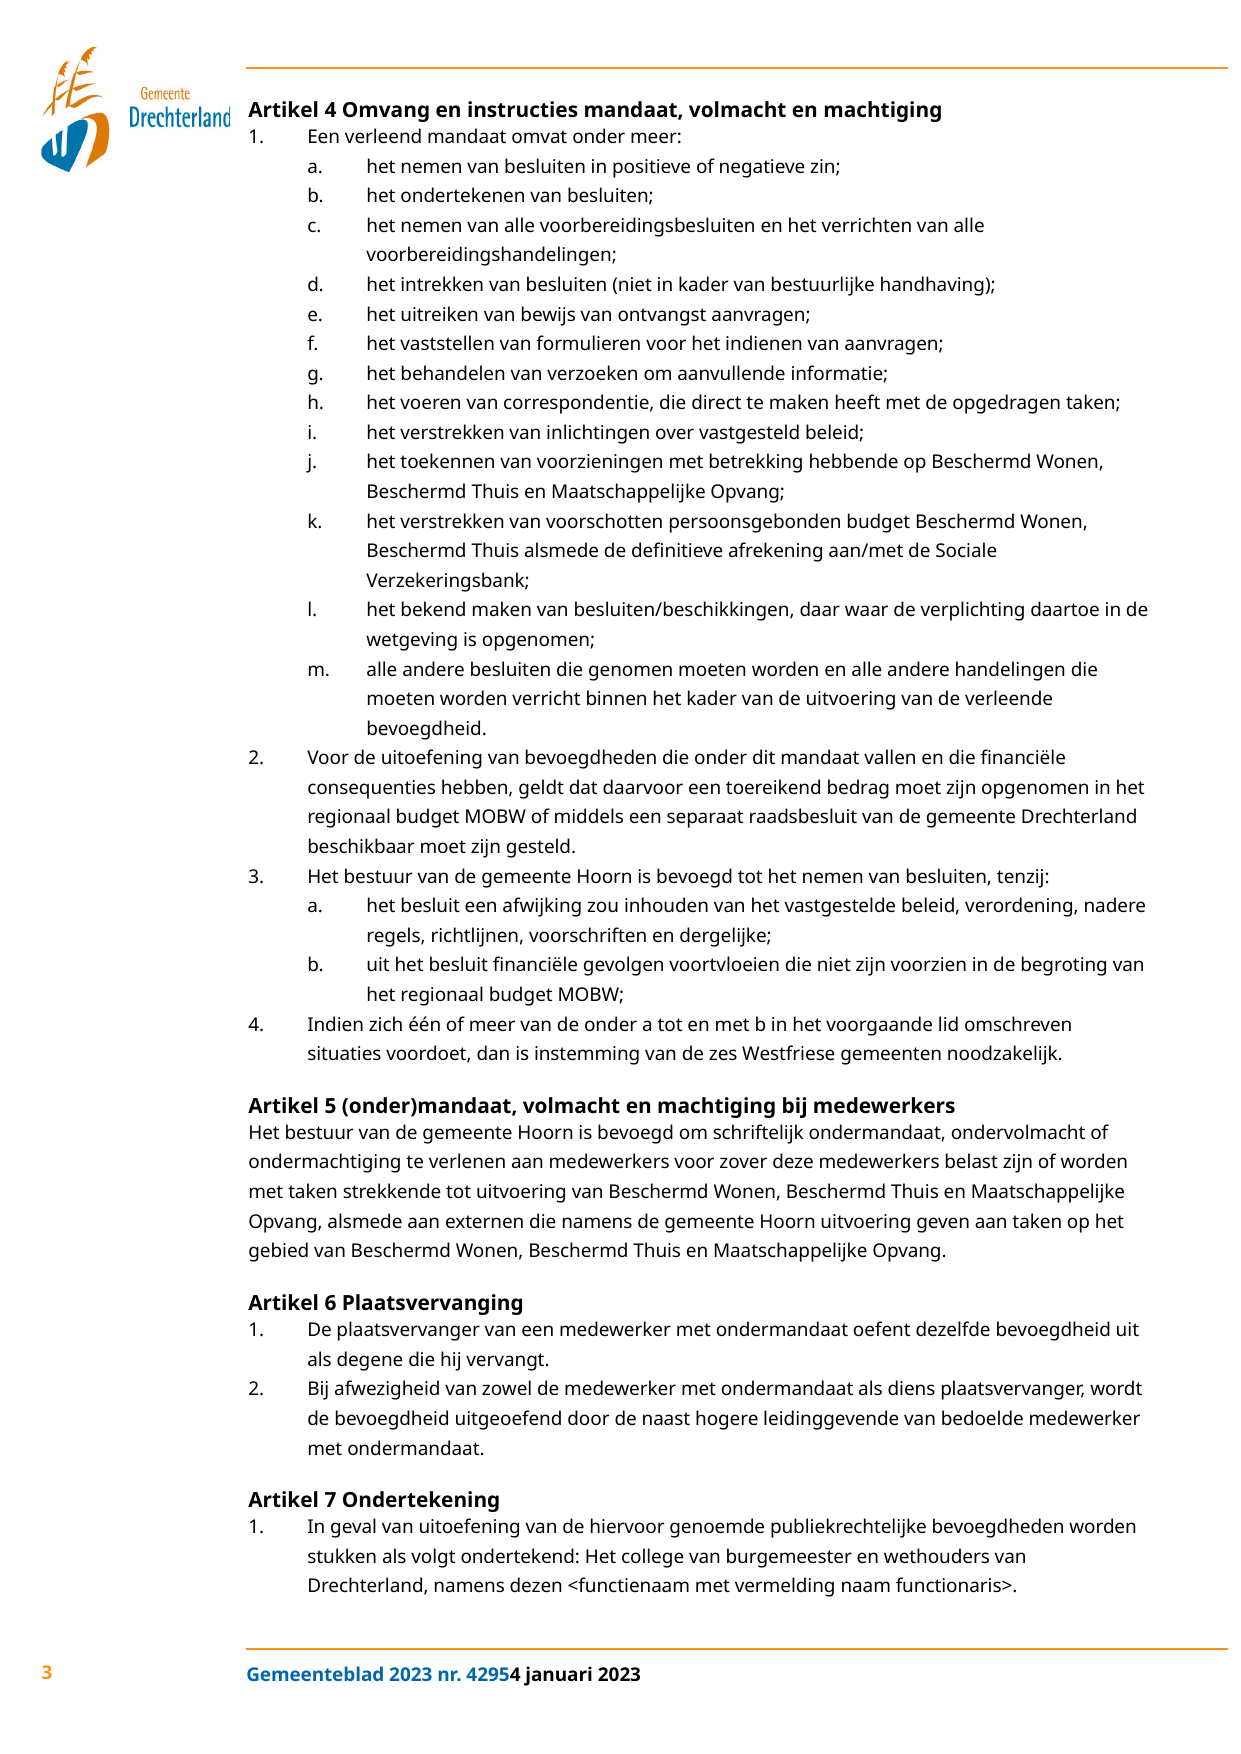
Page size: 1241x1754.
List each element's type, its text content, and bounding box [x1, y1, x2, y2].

list uit het besluit financiële gevolgen voortvloeien die niet zijn voorzien in de begroting van het regionaal budget MOBW; [307, 952, 1152, 1007]
text Artikel 7 Ondertekening [248, 1485, 1152, 1513]
list het toekennen van voorzieningen met betrekking hebbende op Beschermd Wonen, Beschermd Thuis en Maatschappelijke Opvang; [307, 449, 1152, 504]
list alle andere besluiten die genomen moeten worden en alle andere handelingen die moeten worden verricht binnen het kader van de uitvoering van de verleende bevoegdheid. [307, 656, 1152, 741]
list het nemen van besluiten in positieve of negatieve zin; [307, 153, 1152, 178]
text Artikel 6 Plaatsvervanging [248, 1288, 1152, 1316]
list Voor de uitoefening van bevoegdheden die onder dit mandaat vallen en die financiële consequenties hebben, geldt dat daarvoor een toereikend bedrag moet zijn opgenomen in het regionaal budget MOBW of middels een separaat raadsbesluit van de gemeente Drechterland beschikbaar moet zijn gesteld. [248, 744, 1152, 859]
list Een verleend mandaat omvat onder meer: [248, 123, 1152, 149]
picture [226, 115, 231, 124]
list Indien zich één of meer van de onder a tot en met b in het voorgaande lid omschreven situaties voordoet, dan is instemming van de zes Westfriese gemeenten noodzakelijk. [248, 1011, 1152, 1066]
list het nemen van alle voorbereidingsbesluiten en het verrichten van alle voorbereidingshandelingen; [307, 212, 1152, 267]
text Het bestuur van de gemeente Hoorn is bevoegd om schriftelijk ondermandaat, ondervolmacht of ondermachtiging te verlenen aan medewerkers voor zover deze medewerkers belast zijn of worden met taken strekkende tot uitvoering van Beschermd Wonen, Beschermd Thuis en Maatschappelijke Opvang, alsmede aan externen die namens de gemeente Hoorn uitvoering geven aan taken op het gebied van Beschermd Wonen, Beschermd Thuis en Maatschappelijke Opvang. [248, 1119, 1152, 1263]
list het voeren van correspondentie, die direct te maken heeft met de opgedragen taken; [307, 389, 1152, 415]
picture [41, 47, 231, 172]
text Artikel 4 Omvang en instructies mandaat, volmacht en machtiging [248, 95, 1152, 123]
list het vaststellen van formulieren voor het indienen van aanvragen; [307, 330, 1152, 356]
list het bekend maken van besluiten/beschikkingen, daar waar de verplichting daartoe in de wetgeving is opgenomen; [307, 597, 1152, 652]
picture [41, 158, 64, 172]
list In geval van uitoefening van de hiervoor genoemde publiekrechtelijke bevoegdheden worden stukken als volgt ondertekend: Het college van burgemeester en wethouders van Drechterland, namens dezen <functienaam met vermelding naam functionaris>. [248, 1513, 1152, 1598]
list het verstrekken van voorschotten persoonsgebonden budget Beschermd Wonen, Beschermd Thuis alsmede de definitieve afrekening aan/met de Sociale Verzekeringsbank; [307, 508, 1152, 593]
list De plaatsvervanger van een medewerker met ondermandaat oefent dezelfde bevoegdheid uit als degene die hij vervangt. [248, 1316, 1152, 1372]
list het verstrekken van inlichtingen over vastgesteld beleid; [307, 419, 1152, 445]
list het ondertekenen van besluiten; [307, 182, 1152, 208]
list het uitreiken van bewijs van ontvangst aanvragen; [307, 301, 1152, 326]
list Bij afwezigheid van zowel de medewerker met ondermandaat als diens plaatsvervanger, wordt de bevoegdheid uitgeoefend door de naast hogere leidinggevende van bedoelde medewerker met ondermandaat. [248, 1376, 1152, 1460]
text Artikel 5 (onder)mandaat, volmacht en machtiging bij medewerkers [248, 1091, 1152, 1119]
list het besluit een afwijking zou inhouden van het vastgestelde beleid, verordening, nadere regels, richtlijnen, voorschriften en dergelijke; [307, 892, 1152, 948]
list Het bestuur van de gemeente Hoorn is bevoegd tot het nemen van besluiten, tenzij: [248, 863, 1152, 888]
list het intrekken van besluiten (niet in kader van bestuurlijke handhaving); [307, 271, 1152, 297]
list het behandelen van verzoeken om aanvullende informatie; [307, 360, 1152, 386]
